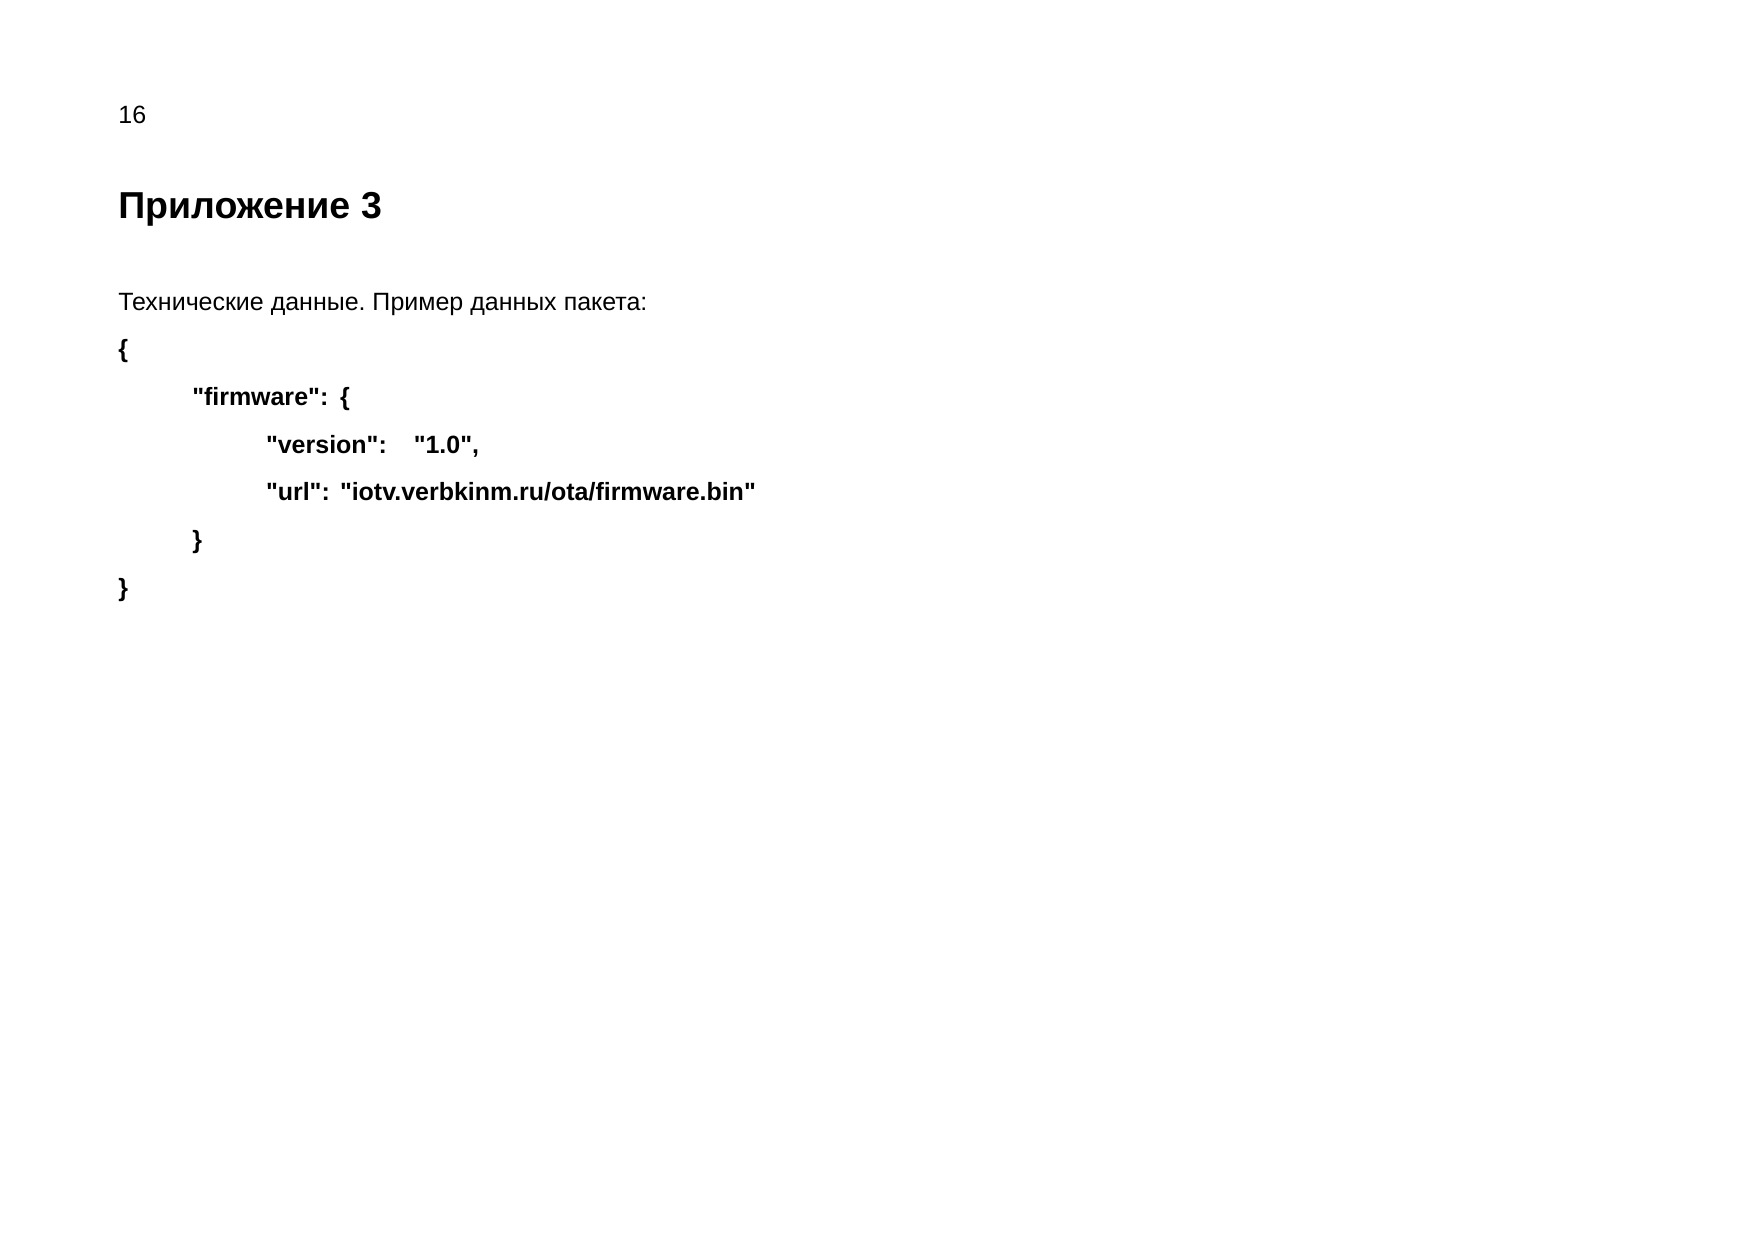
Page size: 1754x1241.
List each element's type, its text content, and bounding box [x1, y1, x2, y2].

text "version": "1.0", [118, 430, 1636, 458]
text "url": "iotv.verbkinm.ru/ota/firmware.bin" [118, 477, 1636, 506]
text "firmware": { [118, 382, 1636, 411]
subtitle Приложение 3 [118, 184, 1636, 227]
text } [118, 572, 1636, 601]
text } [118, 525, 1636, 554]
text { [118, 334, 1636, 363]
text Технические данные. Пример данных пакета: [118, 287, 1636, 316]
